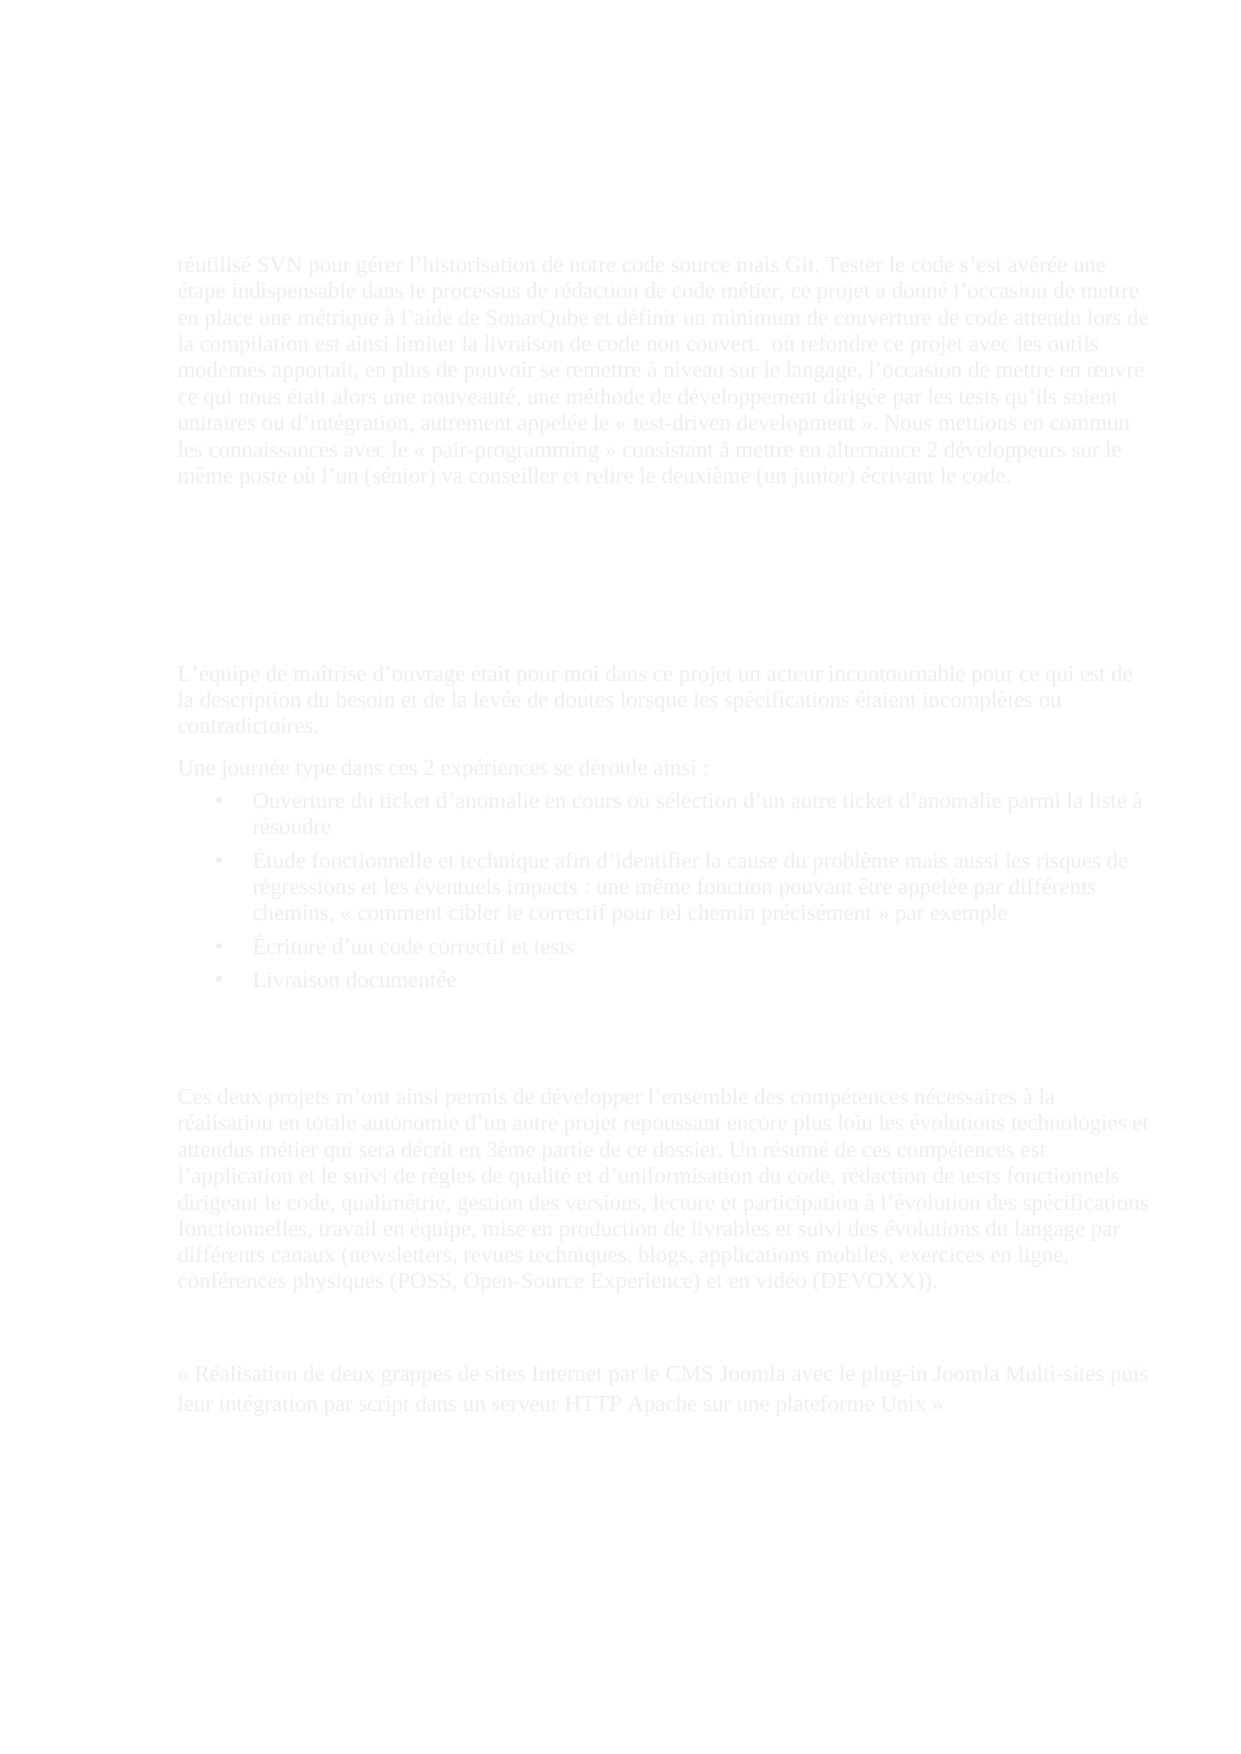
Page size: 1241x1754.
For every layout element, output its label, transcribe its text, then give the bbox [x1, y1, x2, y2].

list Livraison documentée [215, 966, 1152, 992]
text L’équipe de maîtrise d’ouvrage était pour moi dans ce projet un acteur incontournable pour ce qui est de la description du besoin et de la levée de doutes lorsque les spécifications étaient incomplètes ou contradictoires. [177, 660, 1152, 739]
text Ces deux projets m’ont ainsi permis de développer l’ensemble des compétences nécessaires à la réalisation en totale autonomie d’un autre projet repoussant encore plus loin les évolutions technologies et attendus métier qui sera décrit en 3ème partie de ce dossier. Un résumé de ces compétences est l’application et le suivi de règles de qualité et d’uniformisation du code, rédaction de tests fonctionnels dirigeant le code, qualimétrie, gestion des versions, lecture et participation à l’évolution des spécifications fonctionnelles, travail en équipe, mise en production de livrables et suivi des évolutions du langage par différents canaux (newsletters, revues techniques, blogs, applications mobiles, exercices en ligne, conférences physiques (POSS, Open-Source Experience) et en vidéo (DEVOXX)). [177, 1083, 1152, 1294]
text réutilisé SVN pour gérer l’historisation de notre code source mais Git. Tester le code s’est avérée une étape indispensable dans le processus de rédaction de code métier, ce projet a donné l’occasion de mettre en place une métrique à l’aide de SonarQube et définir un minimum de couverture de code attendu lors de la compilation est ainsi limiter la livraison de code non couvert. où refondre ce projet avec les outils modernes apportait, en plus de pouvoir se remettre à niveau sur le langage, l’occasion de mettre en œuvre ce qui nous était alors une nouveauté, une méthode de développement dirigée par les tests qu’ils soient unitaires ou d’intégration, autrement appelée le « test-driven development ». Nous mettions en commun les connaissances avec le « pair-programming » consistant à mettre en alternance 2 développeurs sur le même poste où l’un (sénior) va conseiller et relire le deuxième (un junior) écrivant le code. [177, 251, 1152, 488]
list Écriture d’un code correctif et tests [215, 933, 1152, 959]
text Une journée type dans ces 2 expériences se déroule ainsi : [177, 754, 1152, 780]
list Étude fonctionnelle et technique afin d’identifier la cause du problème mais aussi les risques de régressions et les éventuels impacts : une même fonction pouvant être appelée par différents chemins, « comment cibler le correctif pour tel chemin précisément » par exemple [215, 847, 1152, 926]
list Ouverture du ticket d’anomalie en cours ou sélection d’un autre ticket d’anomalie parmi la liste à résoudre [215, 787, 1152, 840]
text « Réalisation de deux grappes de sites Internet par le CMS Joomla avec le plug-in Joomla Multi-sites puis leur intégration par script dans un serveur HTTP Apache sur une plateforme Unix » [177, 1360, 1152, 1416]
